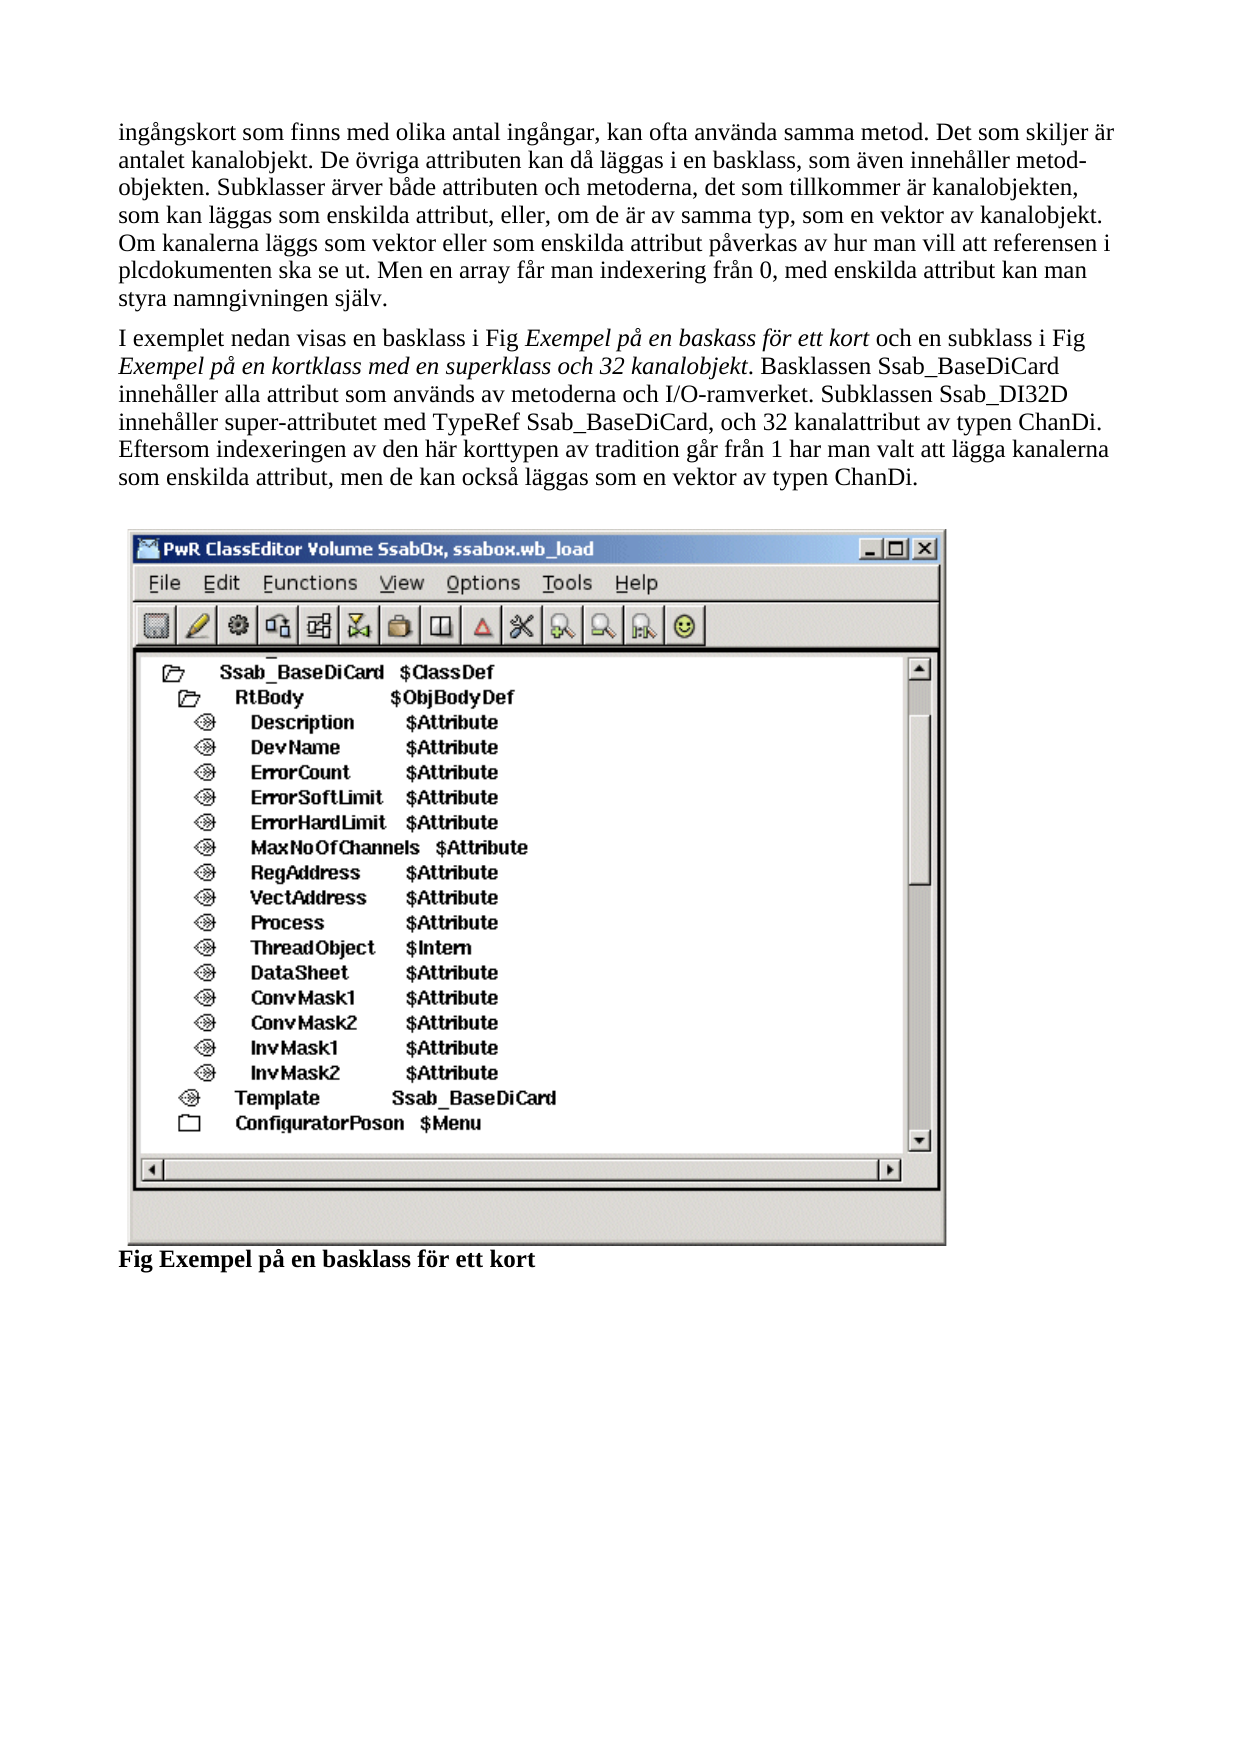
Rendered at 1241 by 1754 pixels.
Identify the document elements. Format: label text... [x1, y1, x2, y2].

picture [127, 529, 947, 1246]
text I exemplet nedan visas en basklass i Fig Exempel på en baskass för ett kort och en subklass i Fig Exempel på en kortklass med en superklass och 32 kanalobjekt. Basklassen Ssab_BaseDiCard innehåller alla attribut som används av metoderna och I/O-ramverket. Subklassen Ssab_DI32D innehåller super-attributet med TypeRef Ssab_BaseDiCard, och 32 kanalattribut av typen ChanDi. Eftersom indexeringen av den här korttypen av tradition går från 1 har man valt att lägga kanalerna som enskilda attribut, men de kan också läggas som en vektor av typen ChanDi. [118, 324, 1122, 491]
text ingångskort som finns med olika antal ingångar, kan ofta använda samma metod. Det som skiljer är antalet kanalobjekt. De övriga attributen kan då läggas i en basklass, som även innehåller metod-objekten. Subklasser ärver både attributen och metoderna, det som tillkommer är kanalobjekten, som kan läggas som enskilda attribut, eller, om de är av samma typ, som en vektor av kanalobjekt. Om kanalerna läggs som vektor eller som enskilda attribut påverkas av hur man vill att referensen i plcdokumenten ska se ut. Men en array får man indexering från 0, med enskilda attribut kan man styra namngivningen själv. [118, 118, 1122, 312]
text Fig Exempel på en basklass för ett kort [118, 503, 1122, 1273]
